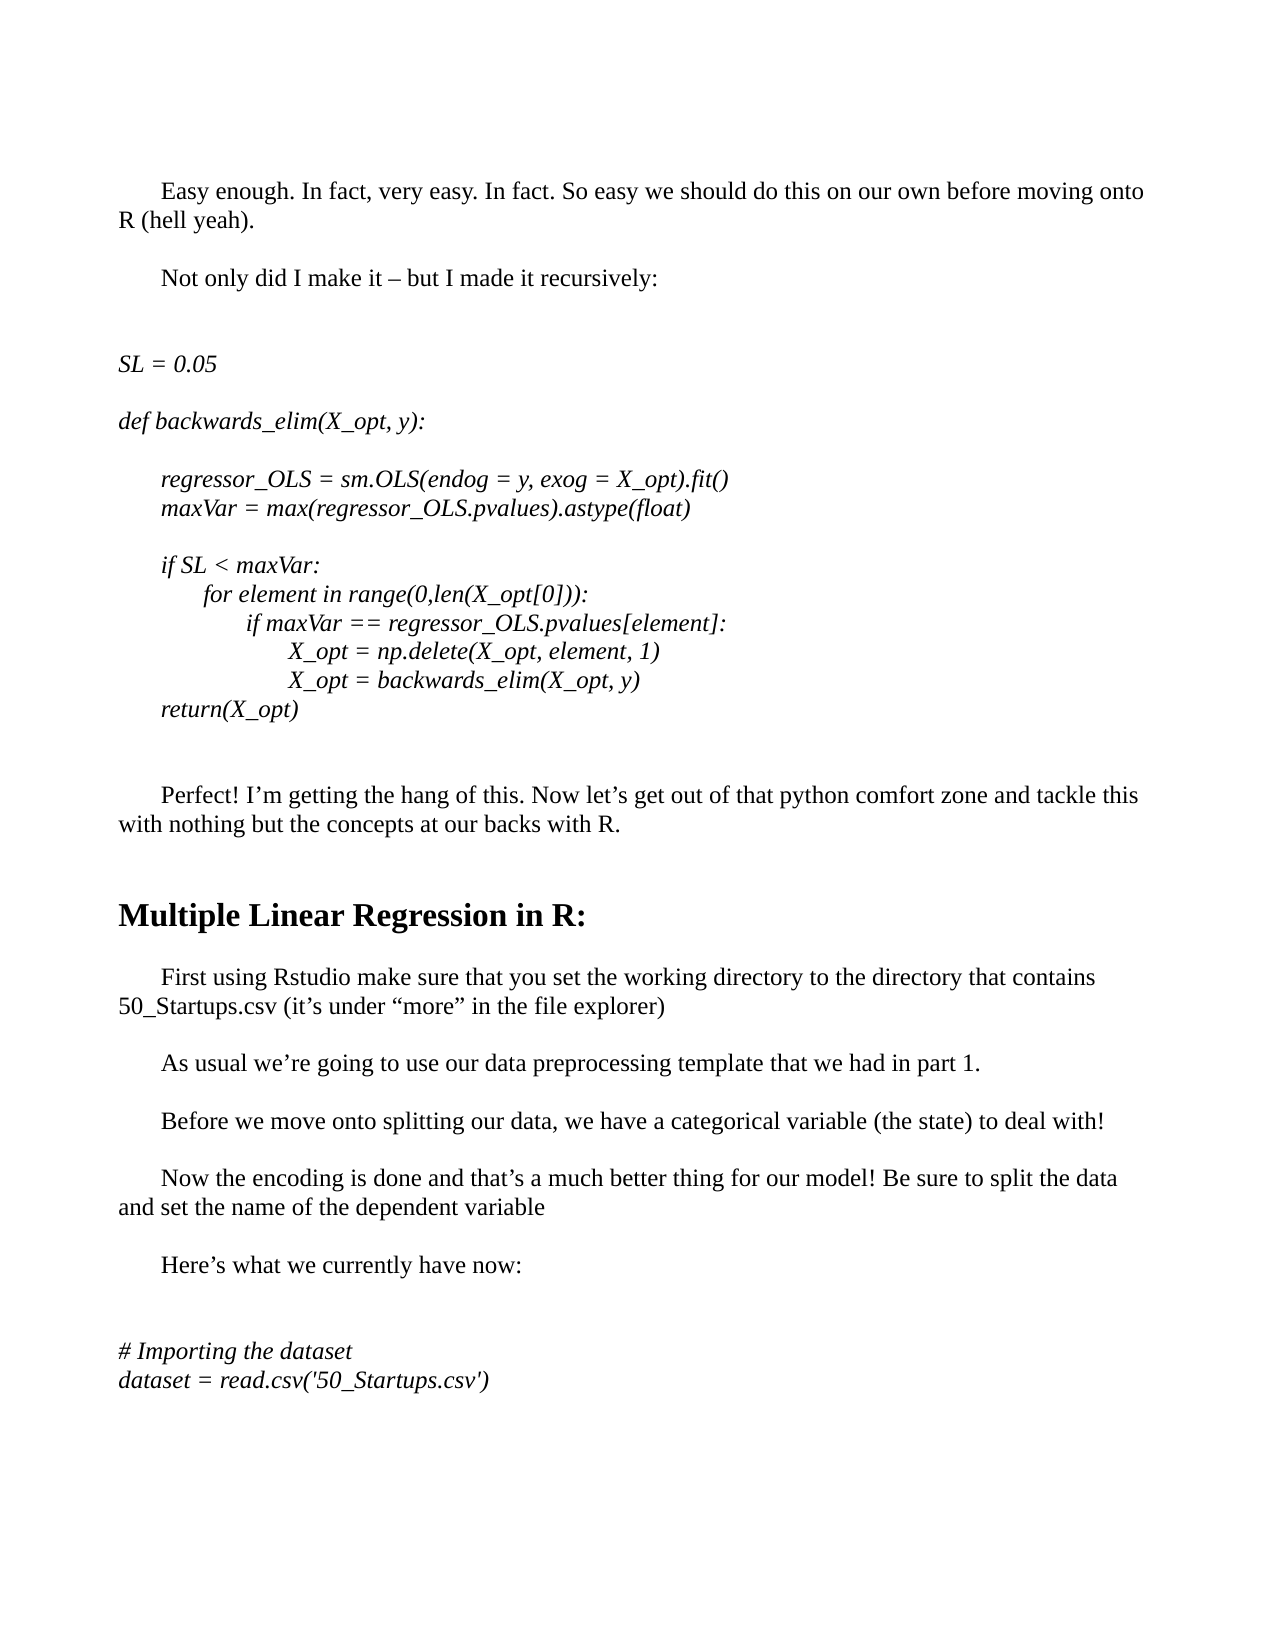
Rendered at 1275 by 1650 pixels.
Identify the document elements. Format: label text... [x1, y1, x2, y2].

text Multiple Linear Regression in R: [118, 895, 1157, 933]
text SL = 0.05 [118, 349, 1157, 378]
text As usual we’re going to use our data preprocessing template that we had in part 1. [118, 1048, 1157, 1077]
text Now the encoding is done and that’s a much better thing for our model! Be sure to split the data and set the name of the dependent variable [118, 1163, 1157, 1221]
text def backwards_elim(X_opt, y): [118, 406, 1157, 435]
text # Importing the dataset [118, 1336, 1157, 1365]
text return(X_opt) [118, 694, 1157, 723]
text maxVar = max(regressor_OLS.pvalues).astype(float) [118, 493, 1157, 521]
text regressor_OLS = sm.OLS(endog = y, exog = X_opt).fit() [118, 464, 1157, 493]
text dataset = read.csv('50_Startups.csv') [118, 1365, 1157, 1393]
text Perfect! I’m getting the hang of this. Now let’s get out of that python comfort zone and tackle this with nothing but the concepts at our backs with R. [118, 780, 1157, 838]
text if maxVar == regressor_OLS.pvalues[element]: [118, 608, 1157, 636]
text Before we move onto splitting our data, we have a categorical variable (the state) to deal with! [118, 1106, 1157, 1135]
text X_opt = np.delete(X_opt, element, 1) [118, 636, 1157, 665]
text if SL < maxVar: [118, 550, 1157, 579]
text Here’s what we currently have now: [118, 1250, 1157, 1278]
text Easy enough. In fact, very easy. In fact. So easy we should do this on our own before moving onto R (hell yeah). [118, 176, 1157, 234]
text Not only did I make it – but I made it recursively: [118, 263, 1157, 291]
text for element in range(0,len(X_opt[0])): [118, 579, 1157, 608]
text First using Rstudio make sure that you set the working directory to the directory that contains 50_Startups.csv (it’s under “more” in the file explorer) [118, 962, 1157, 1020]
text X_opt = backwards_elim(X_opt, y) [118, 665, 1157, 694]
